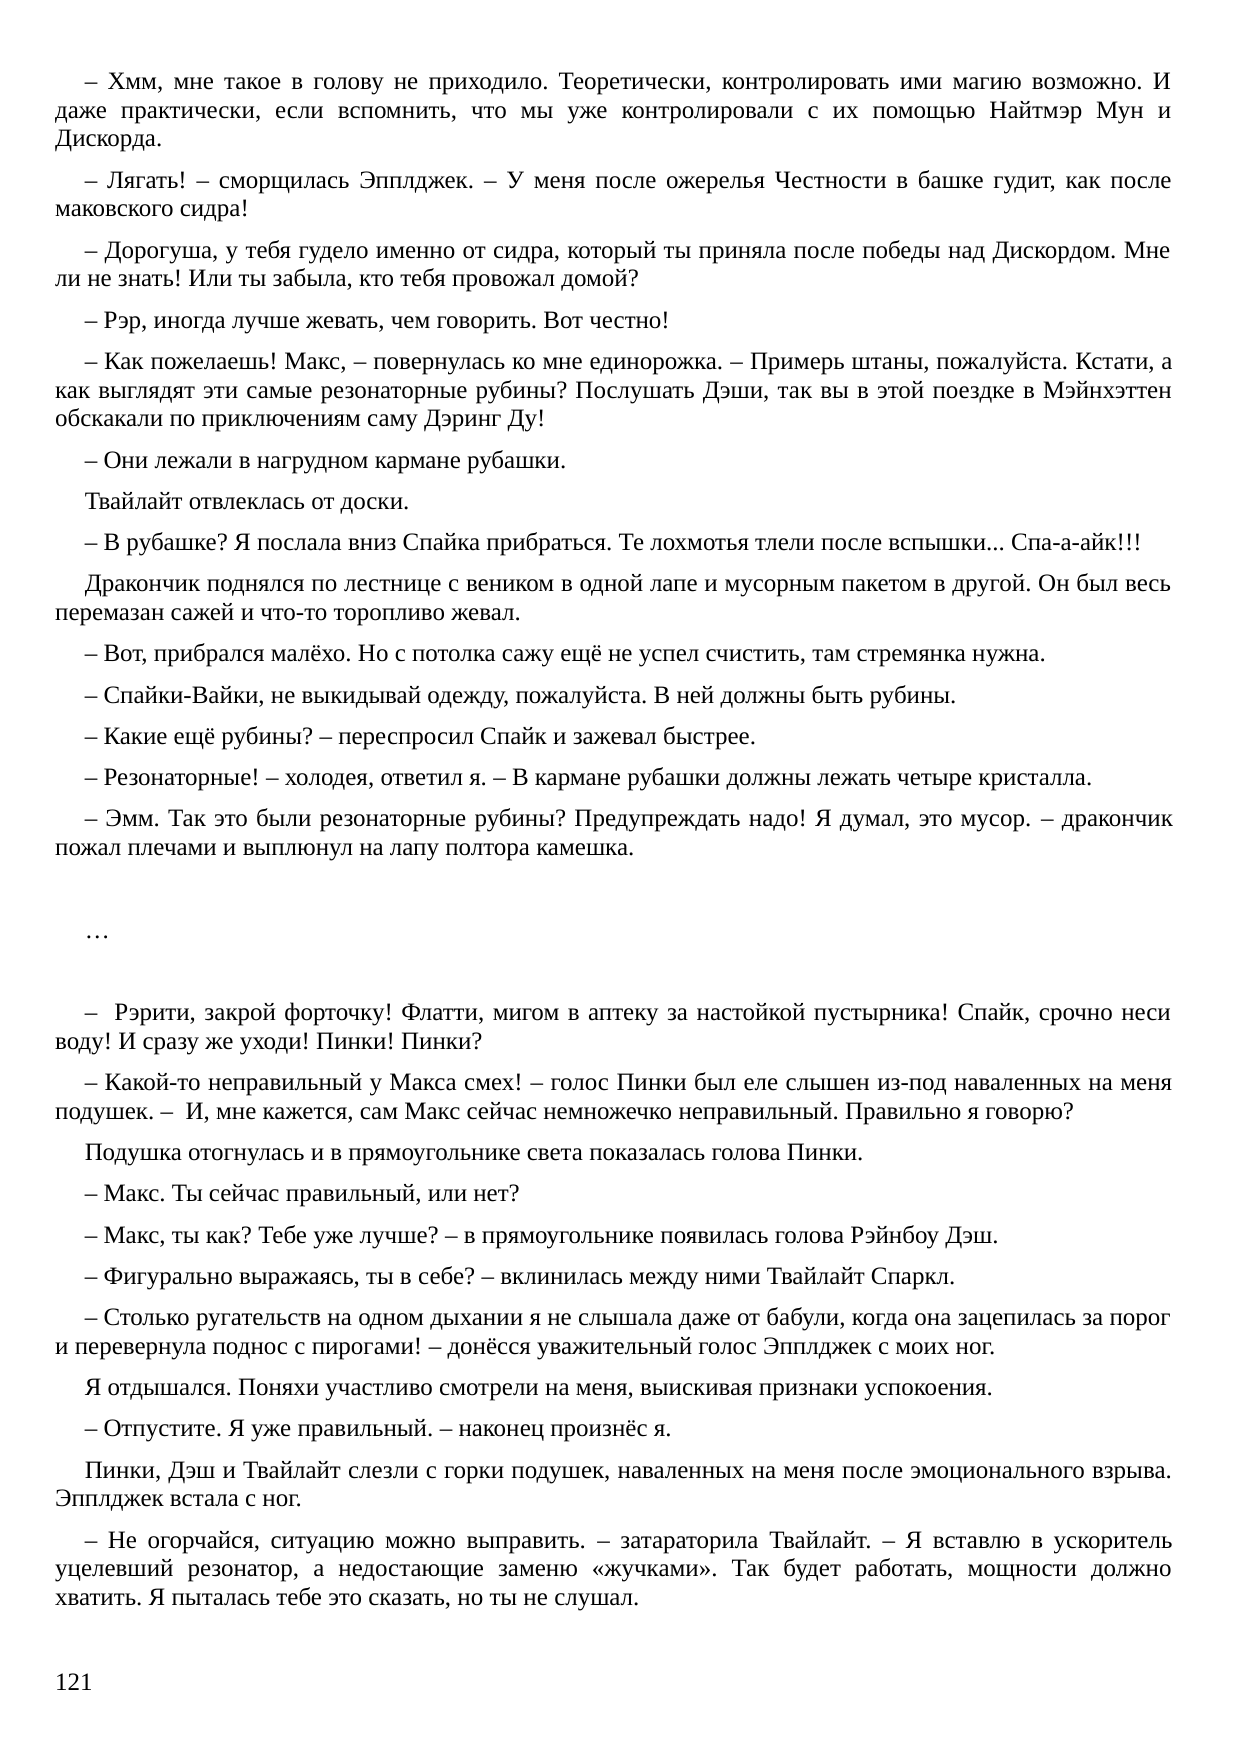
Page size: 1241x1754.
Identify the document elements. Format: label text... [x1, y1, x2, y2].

text – Как пожелаешь! Макс, – повернулась ко мне единорожка. – Примерь штаны, пожалуйста. Кстати, а как выглядят эти самые резонаторные рубины? Послушать Дэши, так вы в этой поездке в Мэйнхэттен обскакали по приключениям саму Дэринг Ду! [55, 346, 1173, 432]
text Дракончик поднялся по лестнице с веником в одной лапе и мусорным пакетом в другой. Он был весь перемазан сажей и что-то торопливо жевал. [55, 568, 1173, 626]
text Пинки, Дэш и Твайлайт слезли с горки подушек, наваленных на меня после эмоционального взрыва. Эпплджек встала с ног. [55, 1455, 1173, 1512]
text … [55, 915, 1173, 943]
text Подушка отогнулась и в прямоугольнике света показалась голова Пинки. [55, 1137, 1173, 1166]
text – Макс, ты как? Тебе уже лучше? – в прямоугольнике появилась голова Рэйнбоу Дэш. [55, 1220, 1173, 1248]
text Я отдышался. Поняхи участливо смотрели на меня, выискивая признаки успокоения. [55, 1372, 1173, 1401]
text – Какие ещё рубины? – переспросил Спайк и зажевал быстрее. [55, 721, 1173, 750]
text – Они лежали в нагрудном кармане рубашки. [55, 445, 1173, 473]
text – Не огорчайся, ситуацию можно выправить. – затараторила Твайлайт. – Я вставлю в ускоритель уцелевший резонатор, а недостающие заменю «жучками». Так будет работать, мощности должно хватить. Я пыталась тебе это сказать, но ты не слушал. [55, 1525, 1173, 1611]
text – Лягать! – сморщилась Эпплджек. – У меня после ожерелья Честности в башке гудит, как после маковского сидра! [55, 165, 1173, 222]
text – Вот, прибрался малёхо. Но с потолка сажу ещё не успел счистить, там стремянка нужна. [55, 638, 1173, 667]
text – Дорогуша, у тебя гудело именно от сидра, который ты приняла после победы над Дискордом. Мне ли не знать! Или ты забыла, кто тебя провожал домой? [55, 235, 1173, 292]
text – Фигурально выражаясь, ты в себе? – вклинилась между ними Твайлайт Спаркл. [55, 1261, 1173, 1290]
text – Хмм, мне такое в голову не приходило. Теоретически, контролировать ими магию возможно. И даже практически, если вспомнить, что мы уже контролировали с их помощью Найтмэр Мун и Дискорда. [55, 66, 1173, 152]
text – Столько ругательств на одном дыхании я не слышала даже от бабули, когда она зацепилась за порог и перевернула поднос с пирогами! – донёсся уважительный голос Эпплджек с моих ног. [55, 1302, 1173, 1360]
text – Отпустите. Я уже правильный. – наконец произнёс я. [55, 1413, 1173, 1442]
text – Резонаторные! – холодея, ответил я. – В кармане рубашки должны лежать четыре кристалла. [55, 762, 1173, 791]
text – Эмм. Так это были резонаторные рубины? Предупреждать надо! Я думал, это мусор. – дракончик пожал плечами и выплюнул на лапу полтора камешка. [55, 803, 1173, 861]
text – В рубашке? Я послала вниз Спайка прибраться. Те лохмотья тлели после вспышки... Спа-а-айк!!! [55, 527, 1173, 556]
text – Какой-то неправильный у Макса смех! – голос Пинки был еле слышен из-под наваленных на меня подушек. – И, мне кажется, сам Макс сейчас немножечко неправильный. Правильно я говорю? [55, 1067, 1173, 1125]
text – Рэр, иногда лучше жевать, чем говорить. Вот честно! [55, 305, 1173, 333]
text – Рэрити, закрой форточку! Флатти, мигом в аптеку за настойкой пустырника! Спайк, срочно неси воду! И сразу же уходи! Пинки! Пинки? [55, 997, 1173, 1055]
text Твайлайт отвлеклась от доски. [55, 486, 1173, 515]
text – Спайки-Вайки, не выкидывай одежду, пожалуйста. В ней должны быть рубины. [55, 680, 1173, 708]
text – Макс. Ты сейчас правильный, или нет? [55, 1178, 1173, 1207]
